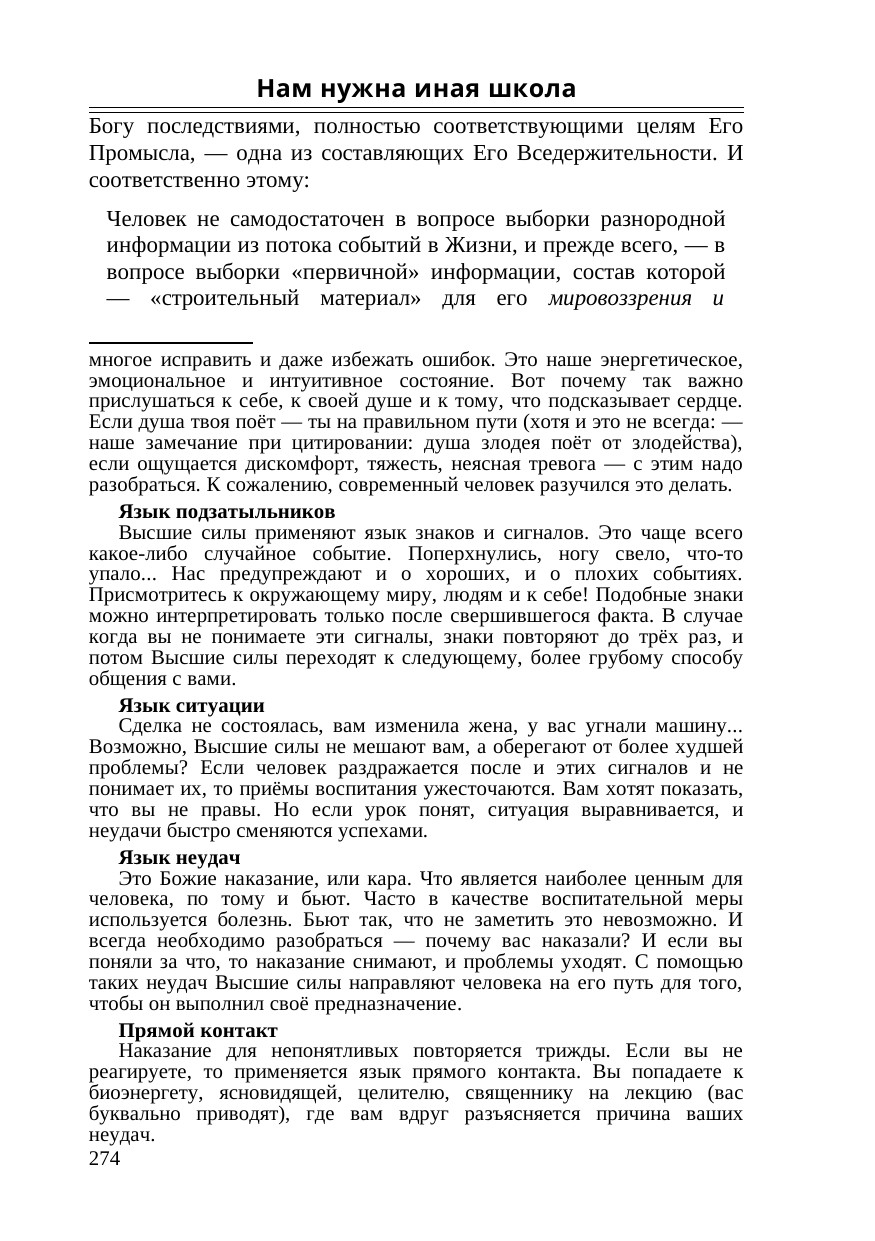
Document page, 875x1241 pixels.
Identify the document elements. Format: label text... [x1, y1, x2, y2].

text Язык подзатыльников [89, 502, 744, 522]
text Язык неудач [89, 847, 744, 868]
text Наказание для непонятливых повторяется трижды. Если вы не реагируете, то применяется язык прямого контакта. Вы попадаете к биоэнергету, ясновидящей, целителю, священнику на лекцию (вас буквально приводят), где вам вдруг разъясняется причина ваших неудач. [89, 1041, 744, 1145]
text Богу последствиями, полностью соответствующими целям Его Промысла, — одна из составляющих Его Вседержительности. И соответственно этому: [89, 113, 744, 192]
text Это Божие наказание, или кара. Что является наиболее ценным для человека, по тому и бьют. Часто в качестве воспитательной меры используется болезнь. Бьют так, что не заметить это невозможно. И всегда необходимо разобраться — почему вас наказали? И если вы поняли за что, то наказание снимают, и проблемы уходят. С помощью таких неудач Высшие силы направляют человека на его путь для того, чтобы он выполнил своё предназначение. [89, 868, 744, 1014]
text Сделка не состоялась, вам изменила жена, у вас угнали машину... Возможно, Высшие силы не мешают вам, а оберегают от более худшей проблемы? Если человек раздражается после и этих сигналов и не понимает их, то приёмы воспитания ужесточаются. Вам хотят показать, что вы не правы. Но если урок понят, ситуация выравнивается, и неудачи быстро сменяются успехами. [89, 716, 744, 841]
text Высшие силы применяют язык знаков и сигналов. Это чаще всего какое-либо случайное событие. Поперхнулись, ногу свело, что-то упало... Нас предупреждают и о хороших, и о плохих событиях. Присмотритесь к окружающему миру, людям и к себе! Подобные знаки можно интерпретировать только после свершившегося факта. В случае когда вы не понимаете эти сигналы, знаки повторяют до трёх раз, и потом Высшие силы переходят к следующему, более грубому способу общения с вами. [89, 522, 744, 689]
text многое исправить и даже избежать ошибок. Это наше энергетическое, эмоциональное и интуитивное состояние. Вот почему так важно прислушаться к себе, к своей душе и к тому, что подсказывает сердце. Если душа твоя поёт — ты на правильном пути (хотя и это не всегда: — наше замечание при цитировании: душа злодея поёт от злодейства), если ощущается дискомфорт, тяжесть, неясная тревога — с этим надо разобраться. К сожалению, современный человек разучился это делать. [89, 349, 744, 495]
text Прямой контакт [89, 1020, 744, 1041]
text Язык ситуации [89, 695, 744, 716]
text Человек не самодостаточен в вопросе выборки разнородной информации из потока событий в Жизни, и прежде всего, — в вопросе выборки «первичной» информации, состав которой — «строитель­ный материал» для его мировоззрения и [106, 204, 726, 311]
